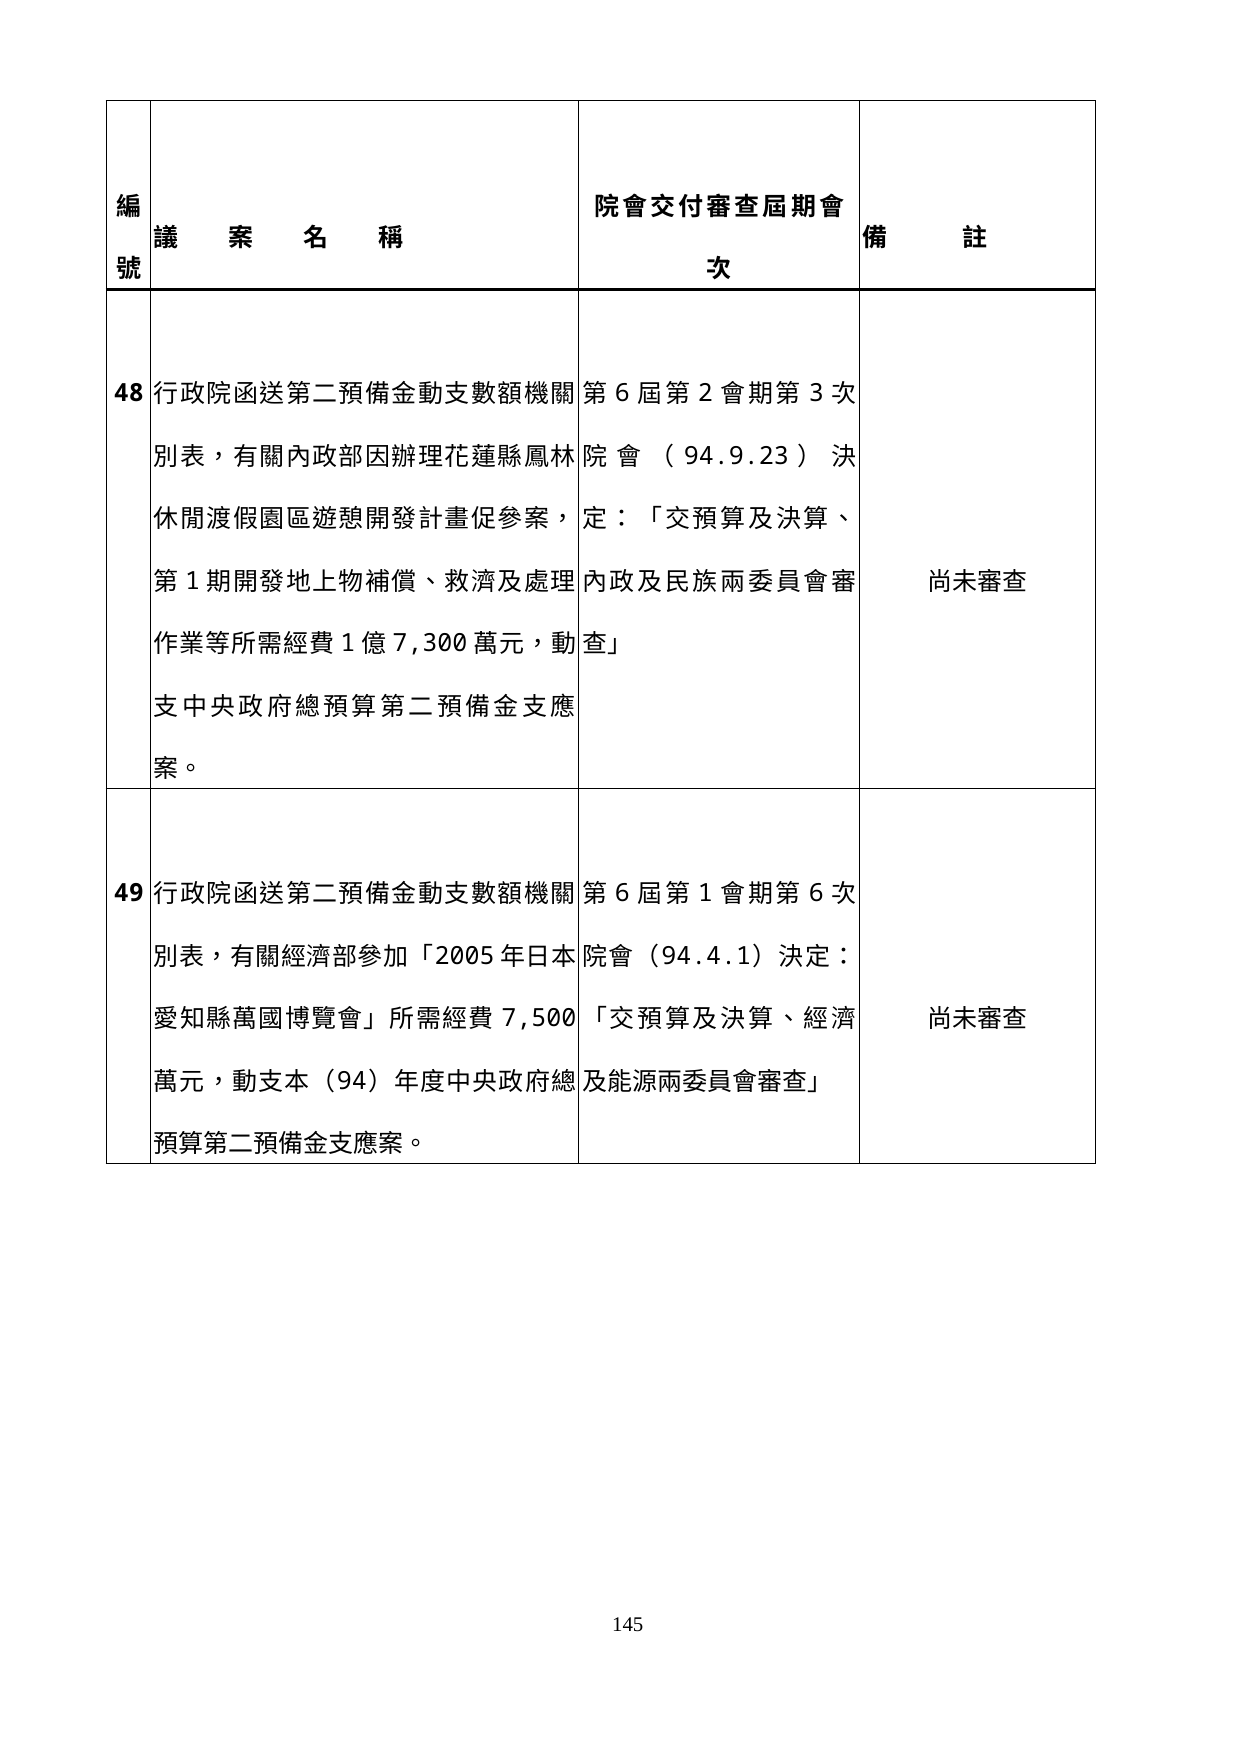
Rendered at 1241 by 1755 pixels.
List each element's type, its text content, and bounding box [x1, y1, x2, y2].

table_cell 尚未審查 [860, 789, 1095, 1163]
table_cell [107, 291, 150, 788]
table_cell 行政院函送第二預備金動支數額機關別表，有關經濟部參加「2005年日本愛知縣萬國博覽會」所需經費7,500萬元，動支本（94）年度中央政府總預算第二預備金支應案。 [151, 789, 578, 1163]
table_header 院會交付審查屆期會 次 [579, 101, 859, 288]
table_header 議 案 名 稱 [151, 101, 578, 288]
table_header 編號 [107, 101, 150, 288]
table_cell 尚未審查 [860, 291, 1095, 788]
table_cell 第6屆第1會期第6次院會（94.4.1）決定：「交預算及決算、經濟及能源兩委員會審查」 [579, 789, 859, 1163]
table_cell 第6屆第2會期第3次院會（94.9.23）決定：「交預算及決算、內政及民族兩委員會審查」 [579, 291, 859, 788]
table_cell [107, 789, 150, 1163]
table_header 備 註 [860, 101, 1095, 288]
table_cell 行政院函送第二預備金動支數額機關別表，有關內政部因辦理花蓮縣鳳林休閒渡假園區遊憩開發計畫促參案，第1期開發地上物補償、救濟及處理作業等所需經費1億7,300萬元，動支中央政府總預算第二預備金支應案。 [151, 291, 578, 788]
